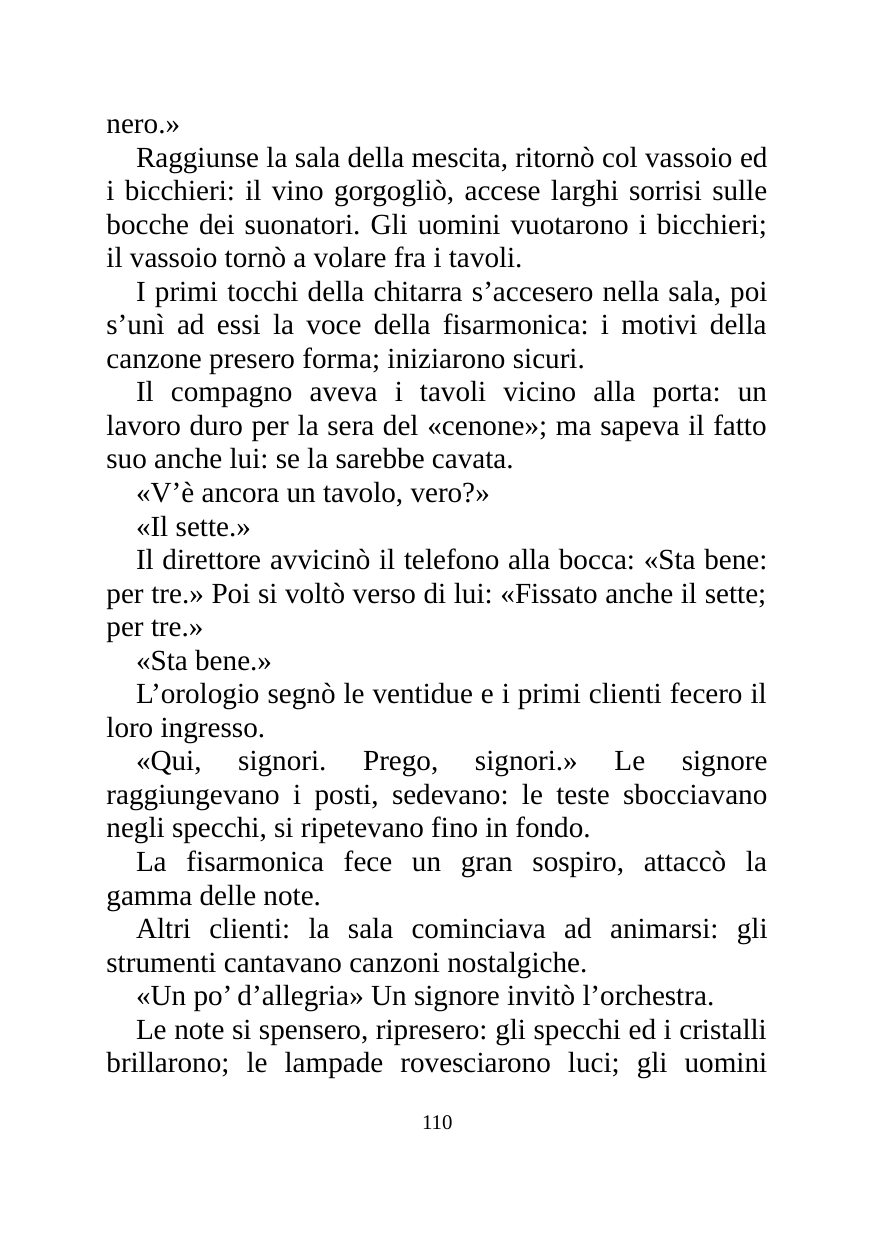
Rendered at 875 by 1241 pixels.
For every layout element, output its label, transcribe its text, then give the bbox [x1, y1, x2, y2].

text «V’è ancora un tavolo, vero?» [106, 475, 768, 509]
text Il compagno aveva i tavoli vicino alla porta: un lavoro duro per la sera del «cenone»; ma sapeva il fatto suo anche lui: se la sarebbe cavata. [106, 374, 768, 475]
text La fisarmonica fece un gran sospiro, attaccò la gamma delle note. [106, 844, 768, 911]
text L’orologio segnò le ventidue e i primi clienti fecero il loro ingresso. [106, 676, 768, 743]
text «Un po’ d’allegria» Un signore invitò l’orchestra. [106, 978, 768, 1012]
text «Sta bene.» [106, 643, 768, 676]
text «Il sette.» [106, 509, 768, 542]
text «Qui, signori. Prego, signori.» Le signore raggiungevano i posti, sedevano: le teste sbocciavano negli specchi, si ripetevano fino in fondo. [106, 743, 768, 844]
text Il direttore avvicinò il telefono alla bocca: «Sta bene: per tre.» Poi si voltò verso di lui: «Fissato anche il sette; per tre.» [106, 542, 768, 643]
text Altri clienti: la sala cominciava ad animarsi: gli strumenti cantavano canzoni nostalgiche. [106, 911, 768, 978]
text I primi tocchi della chitarra s’accesero nella sala, poi s’unì ad essi la voce della fisarmonica: i motivi della canzone presero forma; iniziarono sicuri. [106, 274, 768, 374]
text nero.» [106, 106, 768, 140]
text Raggiunse la sala della mescita, ritornò col vassoio ed i bicchieri: il vino gorgogliò, accese larghi sorrisi sulle bocche dei suonatori. Gli uomini vuotarono i bicchieri; il vassoio tornò a volare fra i tavoli. [106, 140, 768, 274]
text Le note si spensero, ripresero: gli specchi ed i cristalli brillarono; le lampade rovesciarono luci; gli uomini [106, 1012, 768, 1079]
